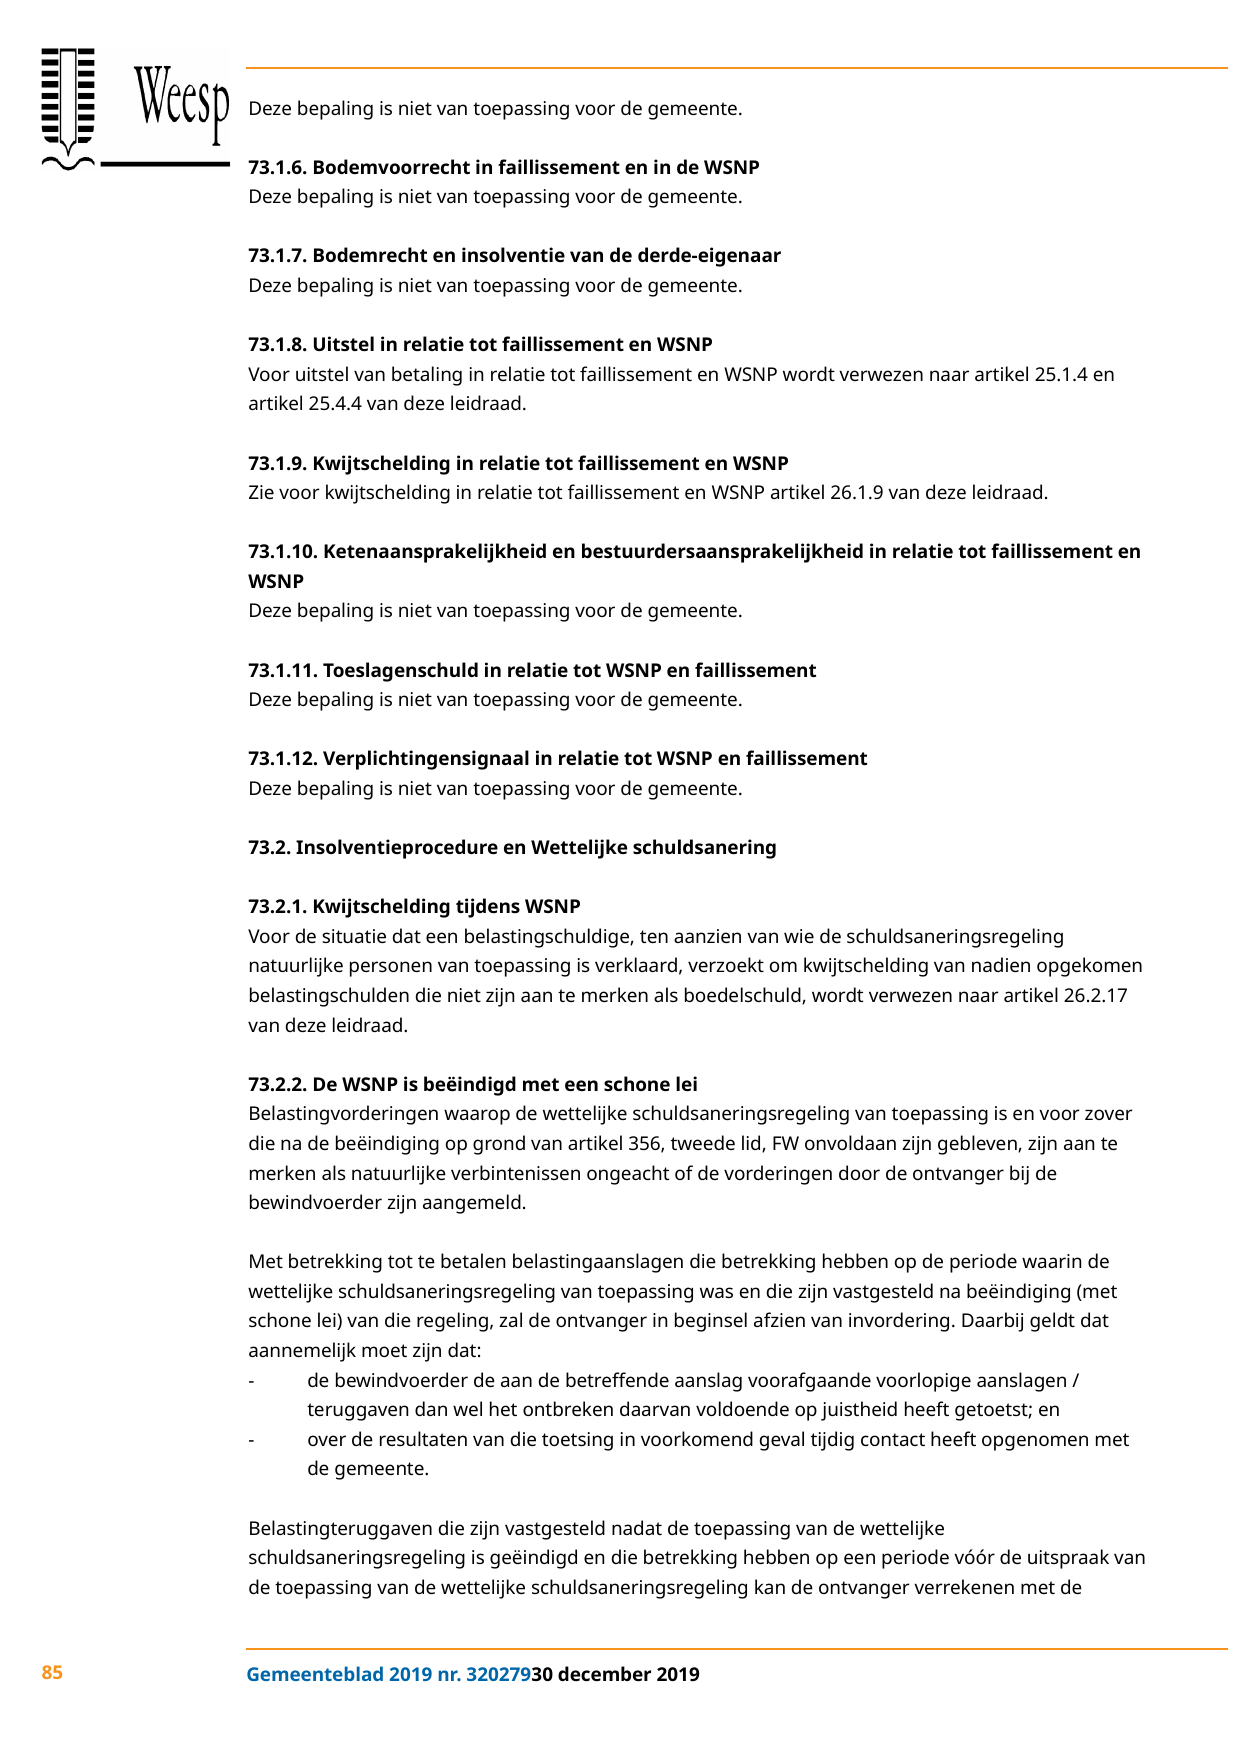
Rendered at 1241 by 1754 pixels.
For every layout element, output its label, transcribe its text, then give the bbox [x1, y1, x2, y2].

text Voor de situatie dat een belastingschuldige, ten aanzien van wie de schuldsaneringsregeling natuurlijke personen van toepassing is verklaard, verzoekt om kwijtschelding van nadien opgekomen belastingschulden die niet zijn aan te merken als boedelschuld, wordt verwezen naar artikel 26.2.17 van deze leidraad. [248, 923, 1152, 1038]
picture [41, 47, 231, 172]
text 73.1.8. Uitstel in relatie tot faillissement en WSNP [248, 331, 1152, 357]
text Zie voor kwijtschelding in relatie tot faillissement en WSNP artikel 26.1.9 van deze leidraad. [248, 479, 1152, 505]
text 73.2.2. De WSNP is beëindigd met een schone lei [248, 1071, 1152, 1097]
text 73.2.1. Kwijtschelding tijdens WSNP [248, 893, 1152, 919]
text 73.1.7. Bodemrecht en insolventie van de derde-eigenaar [248, 243, 1152, 268]
text 73.1.9. Kwijtschelding in relatie tot faillissement en WSNP [248, 450, 1152, 476]
list over de resultaten van die toetsing in voorkomend geval tijdig contact heeft opgenomen met de gemeente. [248, 1426, 1152, 1481]
text 73.1.12. Verplichtingensignaal in relatie tot WSNP en faillissement [248, 746, 1152, 771]
text Belastingteruggaven die zijn vastgesteld nadat de toepassing van de wettelijke schuldsaneringsregeling is geëindigd en die betrekking hebben op een periode vóór de uitspraak van de toepassing van de wettelijke schuldsaneringsregeling kan de ontvanger verrekenen met de [248, 1515, 1152, 1600]
text 73.1.11. Toeslagenschuld in relatie tot WSNP en faillissement [248, 657, 1152, 683]
text 73.1.10. Ketenaansprakelijkheid en bestuurdersaansprakelijkheid in relatie tot faillissement en WSNP [248, 538, 1152, 594]
text Deze bepaling is niet van toepassing voor de gemeente. [248, 95, 1152, 121]
list de bewindvoerder de aan de betreffende aanslag voorafgaande voorlopige aanslagen / teruggaven dan wel het ontbreken daarvan voldoende op juistheid heeft getoetst; en [248, 1367, 1152, 1422]
text 73.1.6. Bodemvoorrecht in faillissement en in de WSNP [248, 154, 1152, 180]
text Deze bepaling is niet van toepassing voor de gemeente. [248, 183, 1152, 209]
text Deze bepaling is niet van toepassing voor de gemeente. [248, 272, 1152, 298]
text Deze bepaling is niet van toepassing voor de gemeente. [248, 775, 1152, 801]
text Deze bepaling is niet van toepassing voor de gemeente. [248, 598, 1152, 623]
text Belastingvorderingen waarop de wettelijke schuldsaneringsregeling van toepassing is en voor zover die na de beëindiging op grond van artikel 356, tweede lid, FW onvoldaan zijn gebleven, zijn aan te merken als natuurlijke verbintenissen ongeacht of de vorderingen door de ontvanger bij de bewindvoerder zijn aangemeld. [248, 1101, 1152, 1215]
text Deze bepaling is niet van toepassing voor de gemeente. [248, 686, 1152, 712]
text Voor uitstel van betaling in relatie tot faillissement en WSNP wordt verwezen naar artikel 25.1.4 en artikel 25.4.4 van deze leidraad. [248, 361, 1152, 416]
text Met betrekking tot te betalen belastingaanslagen die betrekking hebben op de periode waarin de wettelijke schuldsaneringsregeling van toepassing was en die zijn vastgesteld na beëindiging (met schone lei) van die regeling, zal de ontvanger in beginsel afzien van invordering. Daarbij geldt dat aannemelijk moet zijn dat: [248, 1248, 1152, 1363]
text 73.2. Insolventieprocedure en Wettelijke schuldsanering [248, 834, 1152, 860]
